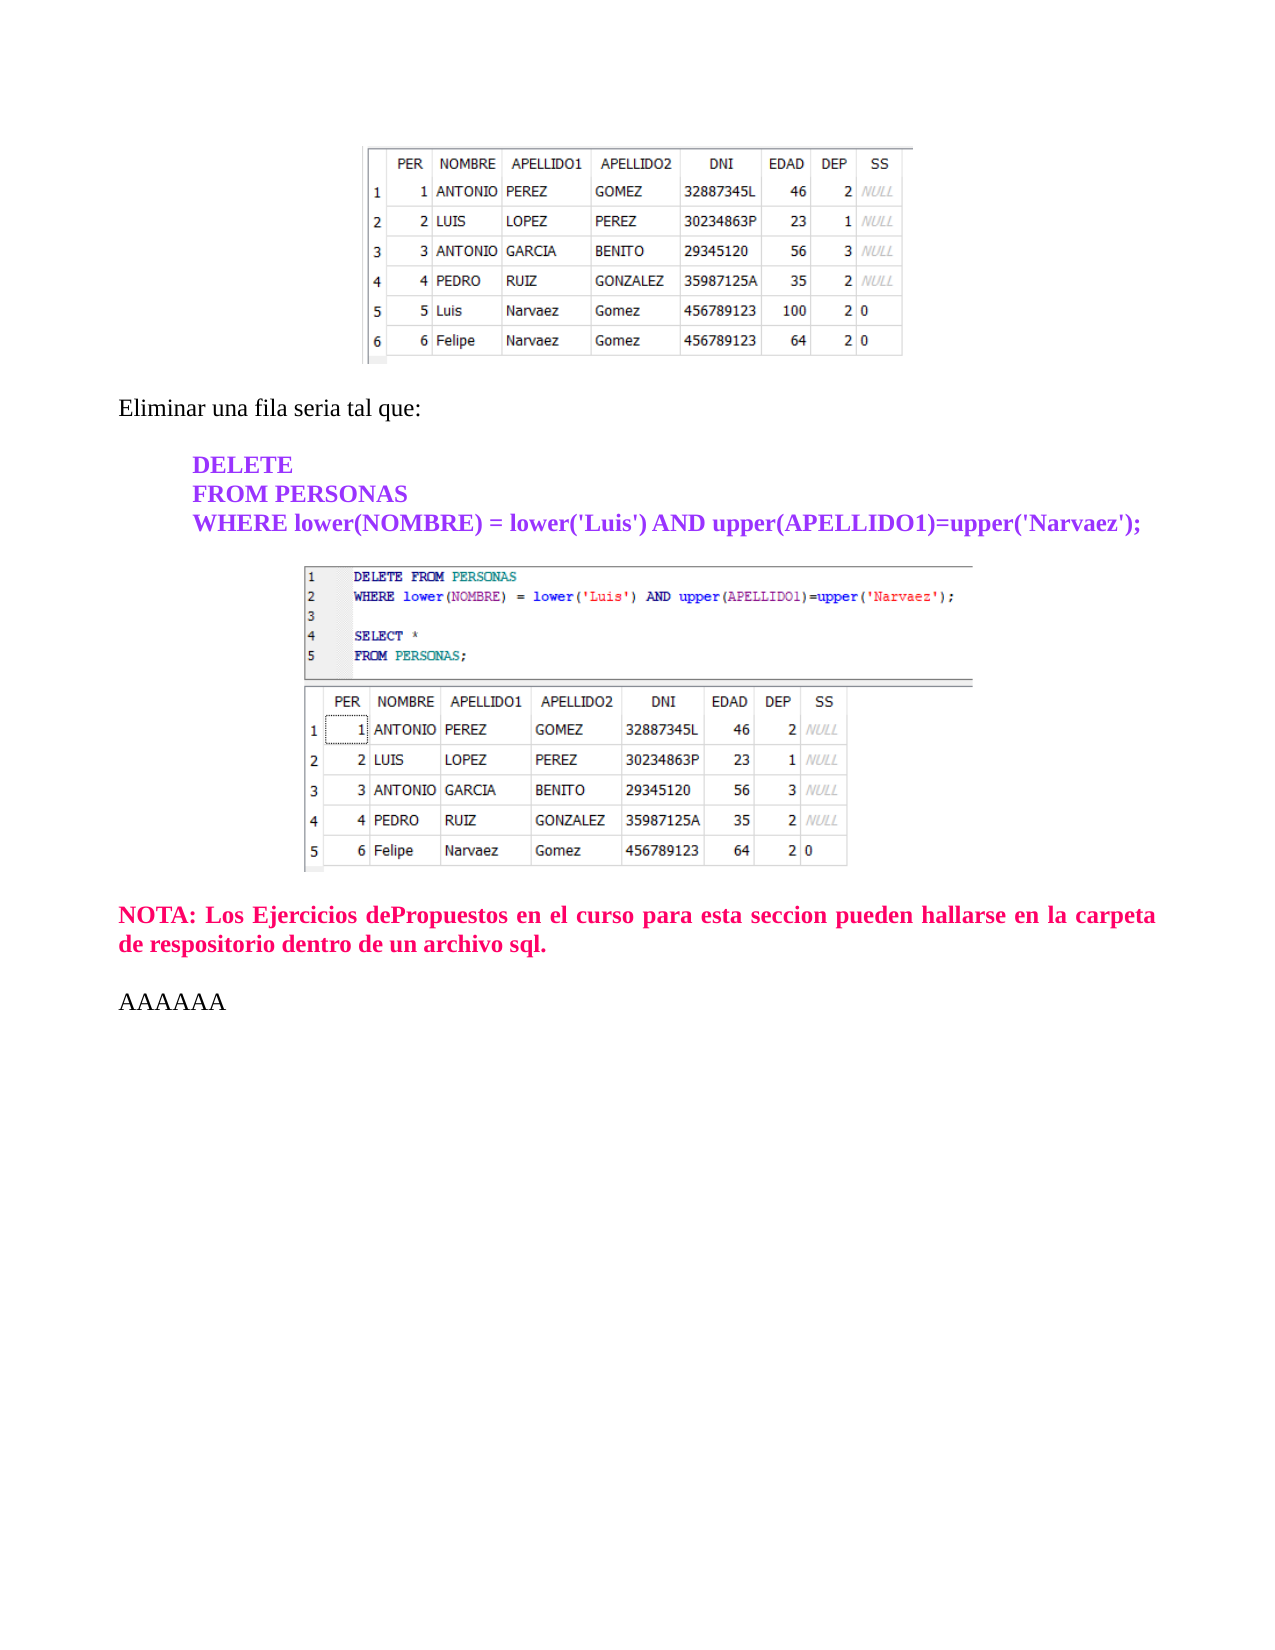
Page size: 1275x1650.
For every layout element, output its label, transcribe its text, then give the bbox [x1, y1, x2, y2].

text AAAAAA [118, 987, 1157, 1015]
text DELETE [118, 450, 1157, 479]
text NOTA: Los Ejercicios dePropuestos en el curso para esta seccion pueden hallarse en la carpeta de respositorio dentro de un archivo sql. [118, 900, 1157, 958]
text FROM PERSONAS [118, 479, 1157, 508]
text WHERE lower(NOMBRE) = lower('Luis') AND upper(APELLIDO1)=upper('Narvaez'); [118, 508, 1157, 537]
picture [302, 565, 973, 872]
text Eliminar una fila seria tal que: [118, 393, 1157, 422]
picture [362, 146, 913, 364]
